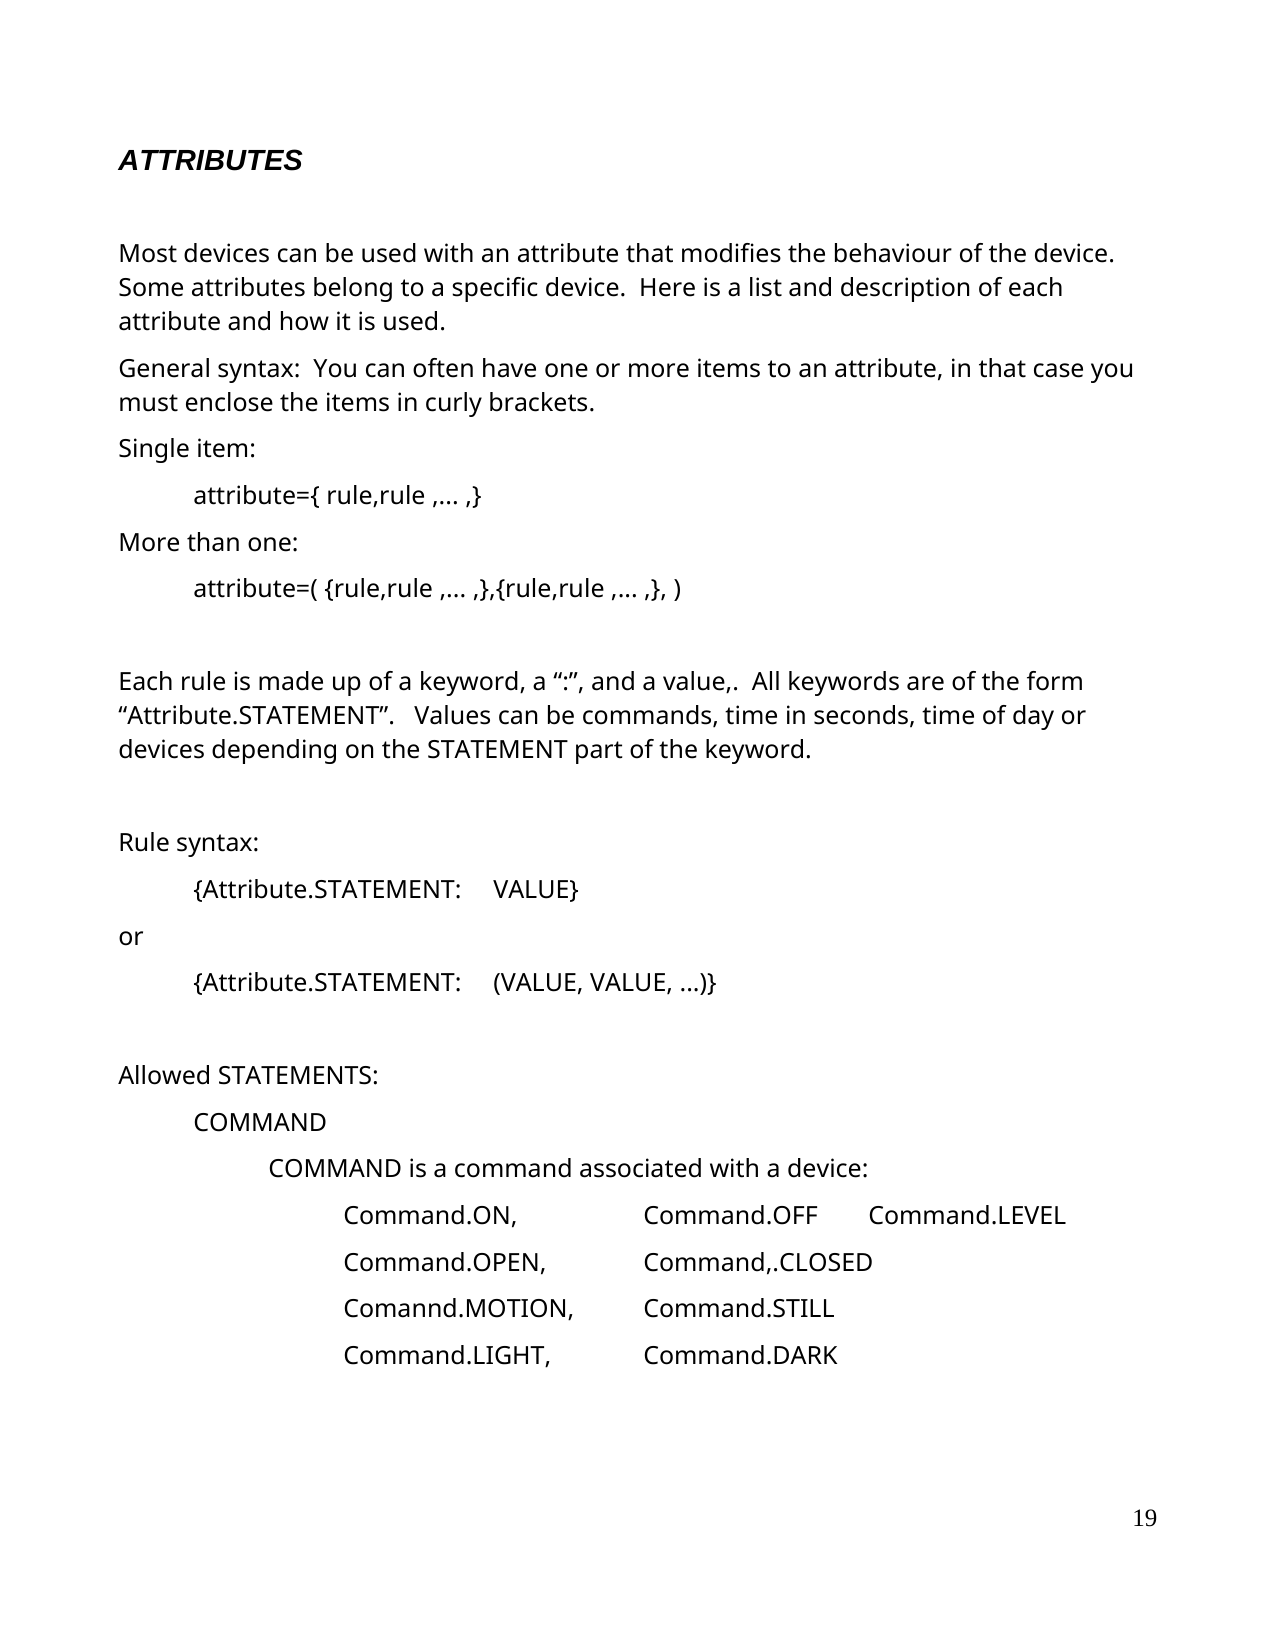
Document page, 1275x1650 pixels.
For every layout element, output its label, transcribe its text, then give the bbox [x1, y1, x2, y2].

text or [118, 918, 1157, 952]
text Allowed STATEMENTS: [118, 1058, 1157, 1092]
text Command.ON, Command.OFF Command.LEVEL [118, 1198, 1157, 1232]
text attribute={ rule,rule ,... ,} [118, 478, 1157, 512]
text {Attribute.STATEMENT: (VALUE, VALUE, ...)} [118, 965, 1157, 999]
text Each rule is made up of a keyword, a “:”, and a value,. All keywords are of the form “Attribute.STATEMENT”. Values can be commands, time in seconds, time of day or devices depending on the STATEMENT part of the keyword. [118, 664, 1157, 766]
text Rule syntax: [118, 825, 1157, 859]
text {Attribute.STATEMENT: VALUE} [118, 872, 1157, 906]
text General syntax: You can often have one or more items to an attribute, in that case you must enclose the items in curly brackets. [118, 350, 1157, 418]
text attribute=( {rule,rule ,... ,},{rule,rule ,... ,}, ) [118, 571, 1157, 605]
text COMMAND [118, 1104, 1157, 1138]
text Command.LIGHT, Command.DARK [118, 1337, 1157, 1371]
text Single item: [118, 431, 1157, 465]
text Command.OPEN, Command,.CLOSED [118, 1244, 1157, 1278]
subtitle ATTRIBUTES [118, 143, 1157, 177]
text Comannd.MOTION, Command.STILL [118, 1291, 1157, 1325]
text Most devices can be used with an attribute that modifies the behaviour of the device. Some attributes belong to a specific device. Here is a list and description of each attribute and how it is used. [118, 236, 1157, 338]
text More than one: [118, 524, 1157, 558]
text COMMAND is a command associated with a device: [118, 1151, 1157, 1185]
